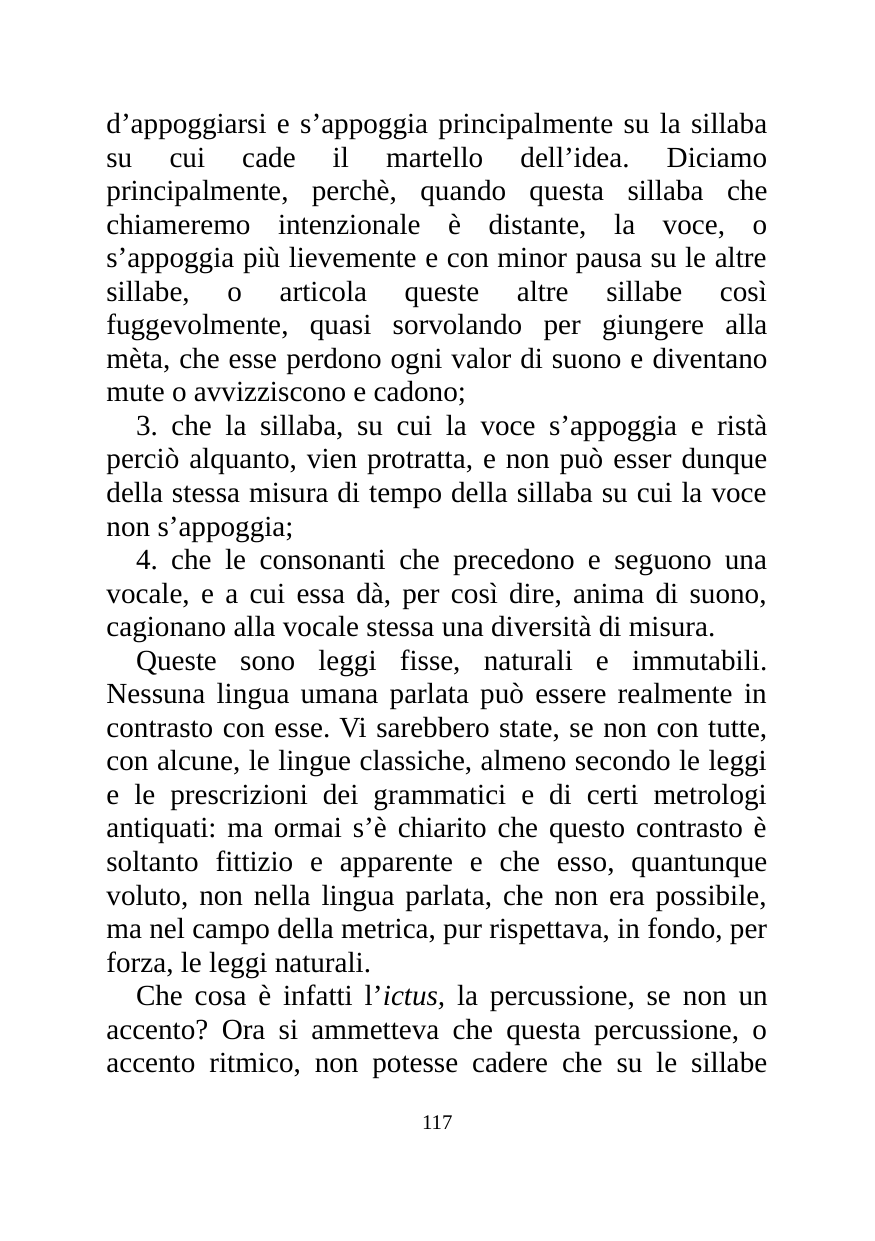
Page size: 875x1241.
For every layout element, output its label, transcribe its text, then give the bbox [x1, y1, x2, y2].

text d’appoggiarsi e s’appoggia principalmente su la sillaba su cui cade il martello dell’idea. Diciamo principalmente, perchè, quando questa sillaba che chiameremo intenzionale è distante, la voce, o s’appoggia più lievemente e con minor pausa su le altre sillabe, o articola queste altre sillabe così fuggevolmente, quasi sorvolando per giungere alla mèta, che esse perdono ogni valor di suono e diventano mute o avvizziscono e cadono; [106, 106, 768, 408]
text 3. che la sillaba, su cui la voce s’appoggia e ristà perciò alquanto, vien protratta, e non può esser dunque della stessa misura di tempo della sillaba su cui la voce non s’appoggia; [106, 408, 768, 542]
text Queste sono leggi fisse, naturali e immutabili. Nessuna lingua umana parlata può essere realmente in contrasto con esse. Vi sarebbero state, se non con tutte, con alcune, le lingue classiche, almeno secondo le leggi e le prescrizioni dei grammatici e di certi metrologi antiquati: ma ormai s’è chiarito che questo contrasto è soltanto fittizio e apparente e che esso, quantunque voluto, non nella lingua parlata, che non era possibile, ma nel campo della metrica, pur rispettava, in fondo, per forza, le leggi naturali. [106, 643, 768, 978]
text Che cosa è infatti l’ictus, la percussione, se non un accento? Ora si ammetteva che questa percussione, o accento ritmico, non potesse cadere che su le sillabe [106, 978, 768, 1079]
text 4. che le consonanti che precedono e seguono una vocale, e a cui essa dà, per così dire, anima di suono, cagionano alla vocale stessa una diversità di misura. [106, 542, 768, 643]
